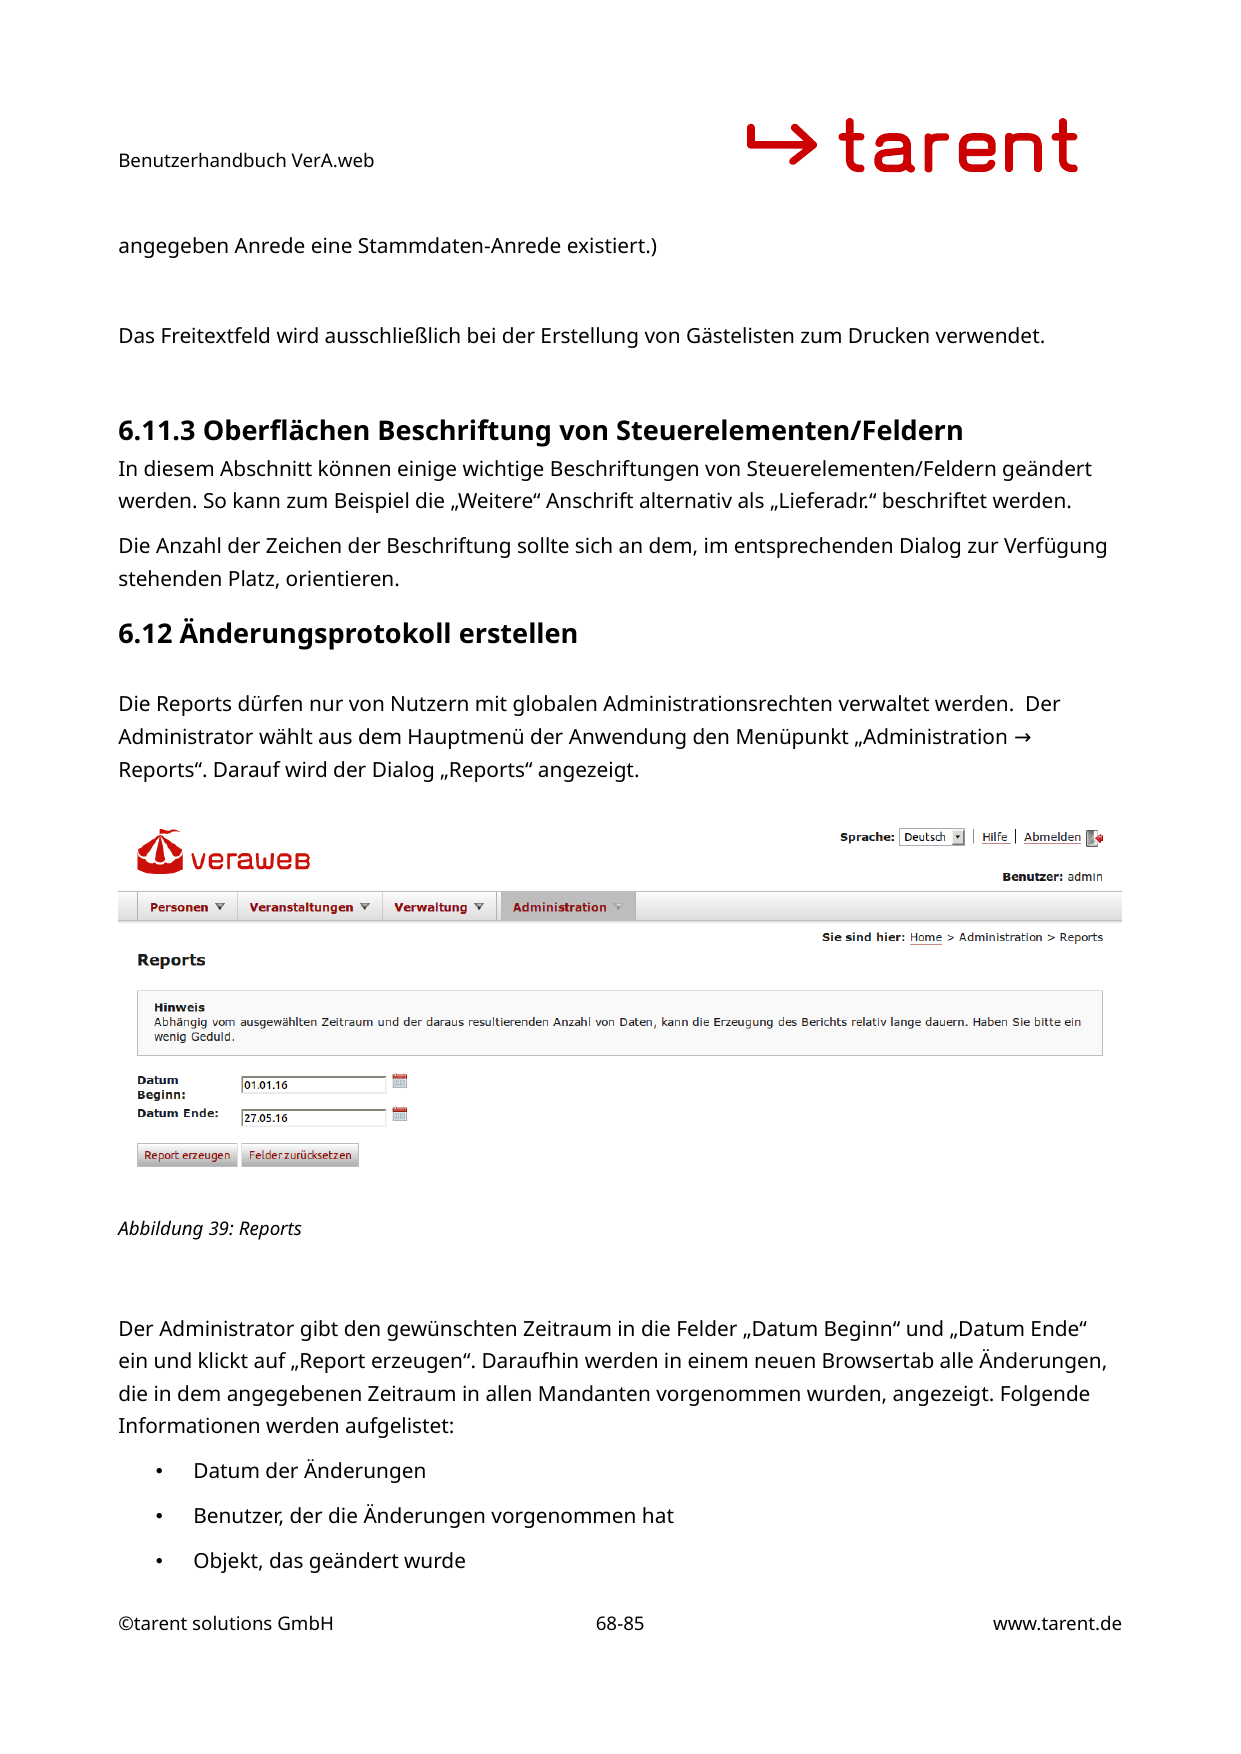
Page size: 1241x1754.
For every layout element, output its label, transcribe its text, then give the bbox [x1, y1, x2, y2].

list Objekt, das geändert wurde [156, 1546, 1122, 1575]
text Das Freitextfeld wird ausschließlich bei der Erstellung von Gästelisten zum Drucken verwendet. [118, 322, 1122, 350]
text Der Administrator gibt den gewünschten Zeitraum in die Felder „Datum Beginn“ und „Datum Ende“ ein und klickt auf „Report erzeugen“. Daraufhin werden in einem neuen Browsertab alle Änderungen, die in dem angegebenen Zeitraum in allen Mandanten vorgenommen wurden, angezeigt. Folgende Informationen werden aufgelistet: [118, 1314, 1122, 1440]
text Abbildung 39: Reports [118, 1188, 1122, 1241]
subtitle Änderungsprotokoll erstellen [118, 614, 1122, 651]
list Datum der Änderungen [156, 1456, 1122, 1485]
text Die Reports dürfen nur von Nutzern mit globalen Administrationsrechten verwaltet werden. Der Administrator wählt aus dem Hauptmenü der Anwendung den Menüpunkt „Administration → Reports“. Darauf wird der Dialog „Reports“ angezeigt. [118, 689, 1122, 783]
text In diesem Abschnitt können einige wichtige Beschriftungen von Steuerelementen/Feldern geändert werden. So kann zum Beispiel die „Weitere“ Anschrift alternativ als „Lieferadr.“ beschriftet werden. [118, 454, 1122, 515]
text Die Anzahl der Zeichen der Beschriftung sollte sich an dem, im entsprechenden Dialog zur Verfügung stehenden Platz, orientieren. [118, 532, 1122, 593]
picture [118, 824, 1122, 1188]
subtitle Oberflächen Beschriftung von Steuerelementen/Feldern [118, 412, 1122, 448]
list Benutzer, der die Änderungen vorgenommen hat [156, 1501, 1122, 1530]
text angegeben Anrede eine Stammdaten-Anrede existiert.) [118, 232, 1122, 260]
